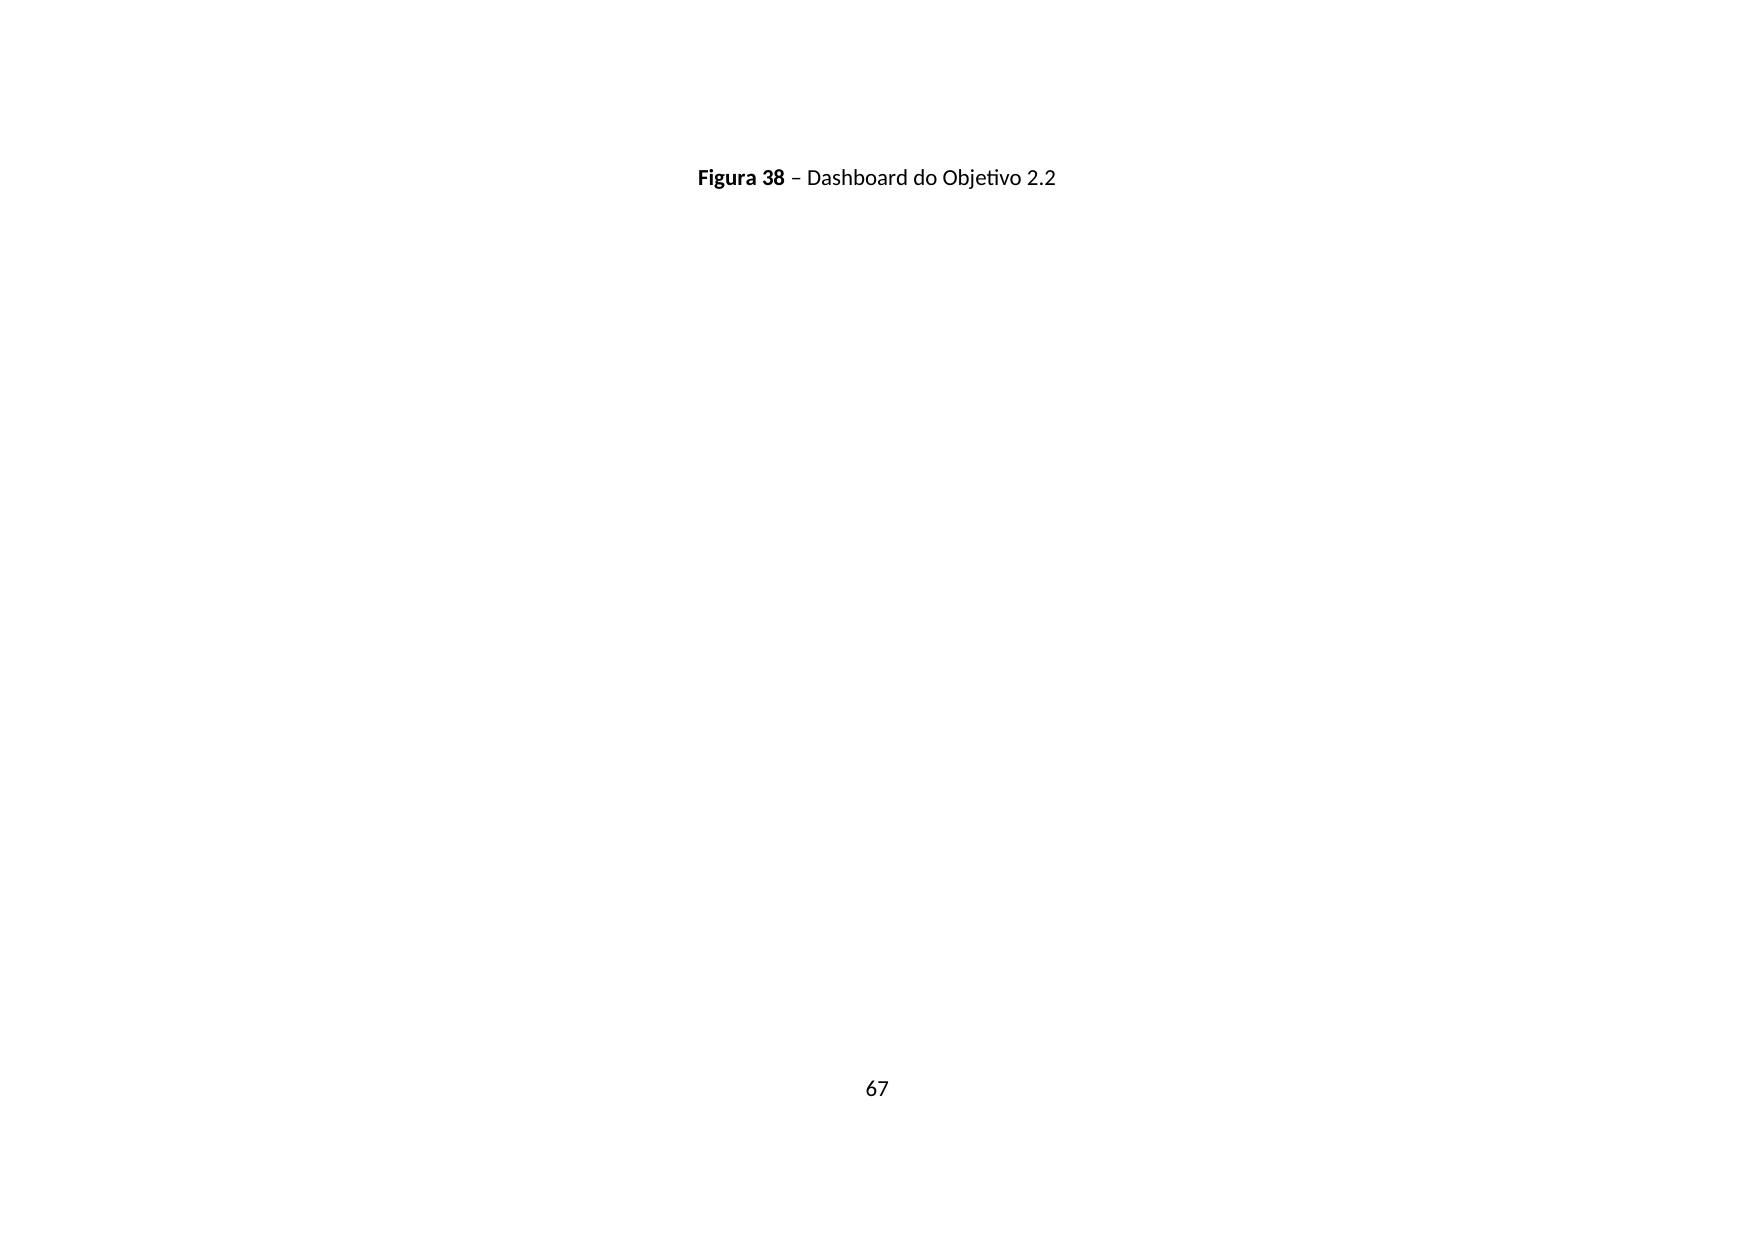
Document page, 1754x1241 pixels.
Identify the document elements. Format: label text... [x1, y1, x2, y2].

text Figura 38 – Dashboard do Objetivo 2.2 [150, 163, 1604, 191]
